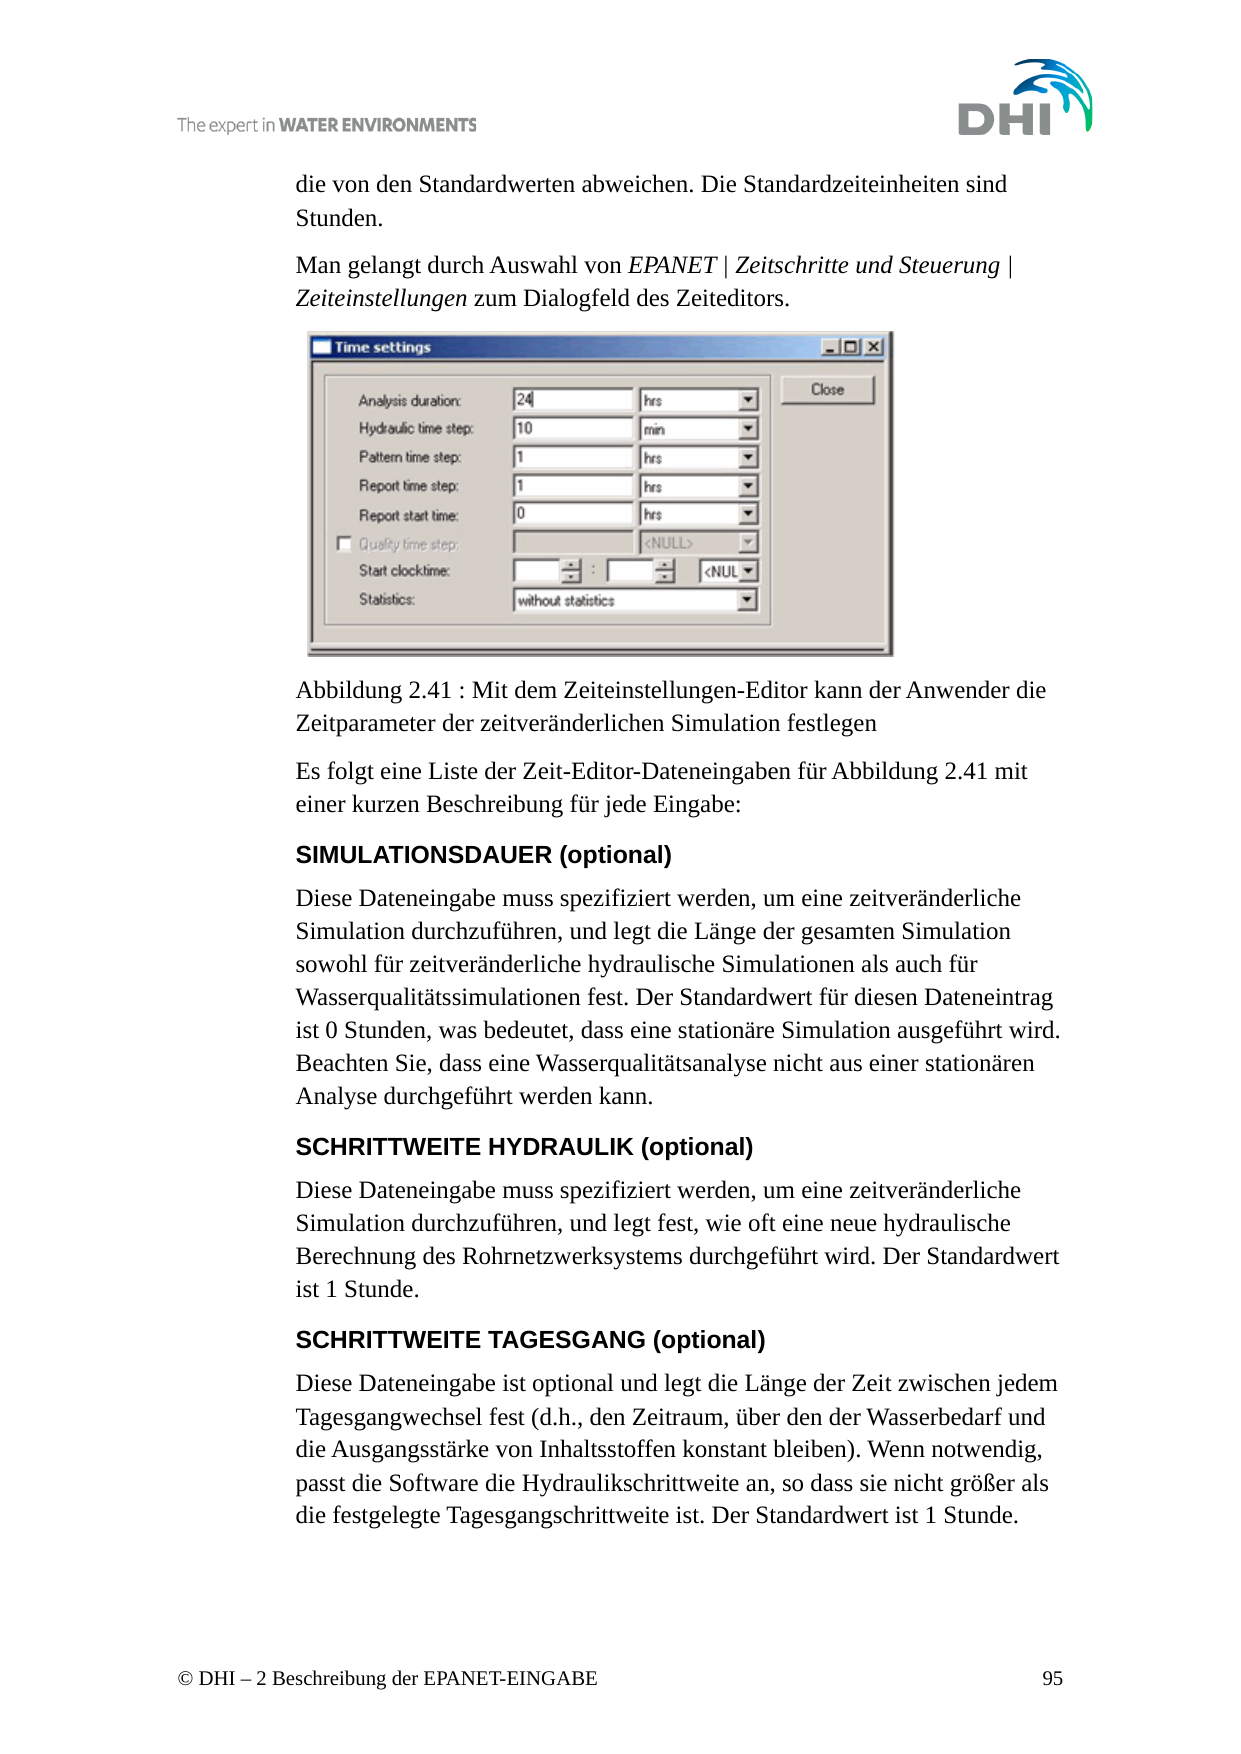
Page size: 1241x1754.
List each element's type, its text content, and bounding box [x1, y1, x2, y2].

text Diese Dateneingabe muss spezifiziert werden, um eine zeitveränderliche Simulation durchzuführen, und legt fest, wie oft eine neue hydraulische Berechnung des Rohrnetzwerksystems durchgeführt wird. Der Standardwert ist 1 Stunde. [295, 1175, 1063, 1303]
text Es folgt eine Liste der Zeit-Editor-Dateneingaben für Abbildung 2.41 mit einer kurzen Beschreibung für jede Eingabe: [295, 756, 1063, 818]
picture [958, 59, 1093, 135]
text Diese Dateneingabe muss spezifiziert werden, um eine zeitveränderliche Simulation durchzuführen, und legt die Länge der gesamten Simulation sowohl für zeitveränderliche hydraulische Simulationen als auch für Wasserqualitätssimulationen fest. Der Standardwert für diesen Dateneintrag ist 0 Stunden, was bedeutet, dass eine stationäre Simulation ausgeführt wird. Beachten Sie, dass eine Wasserqualitätsanalyse nicht aus einer stationären Analyse durchgeführt werden kann. [295, 883, 1063, 1110]
text Diese Dateneingabe ist optional und legt die Länge der Zeit zwischen jedem Tagesgangwechsel fest (d.h., den Zeitraum, über den der Wasserbedarf und die Ausgangsstärke von Inhaltsstoffen konstant bleiben). Wenn notwendig, passt die Software die Hydraulikschrittweite an, so dass sie nicht größer als die festgelegte Tagesgangschrittweite ist. Der Standardwert ist 1 Stunde. [295, 1368, 1063, 1529]
picture [307, 331, 895, 657]
text die von den Standardwerten abweichen. Die Standardzeiteinheiten sind Stunden. [295, 169, 1063, 231]
subtitle SCHRITTWEITE TAGESGANG (optional) [295, 1325, 1063, 1354]
subtitle SIMULATIONSDAUER (optional) [295, 840, 1063, 868]
picture [177, 117, 477, 135]
text Man gelangt durch Auswahl von EPANET | Zeitschritte und Steuerung | Zeiteinstellungen zum Dialogfeld des Zeiteditors. [295, 250, 1063, 312]
subtitle SCHRITTWEITE HYDRAULIK (optional) [295, 1132, 1063, 1161]
text Abbildung 2.41 : Mit dem Zeiteinstellungen-Editor kann der Anwender die Zeitparameter der zeitveränderlichen Simulation festlegen [295, 675, 1063, 737]
